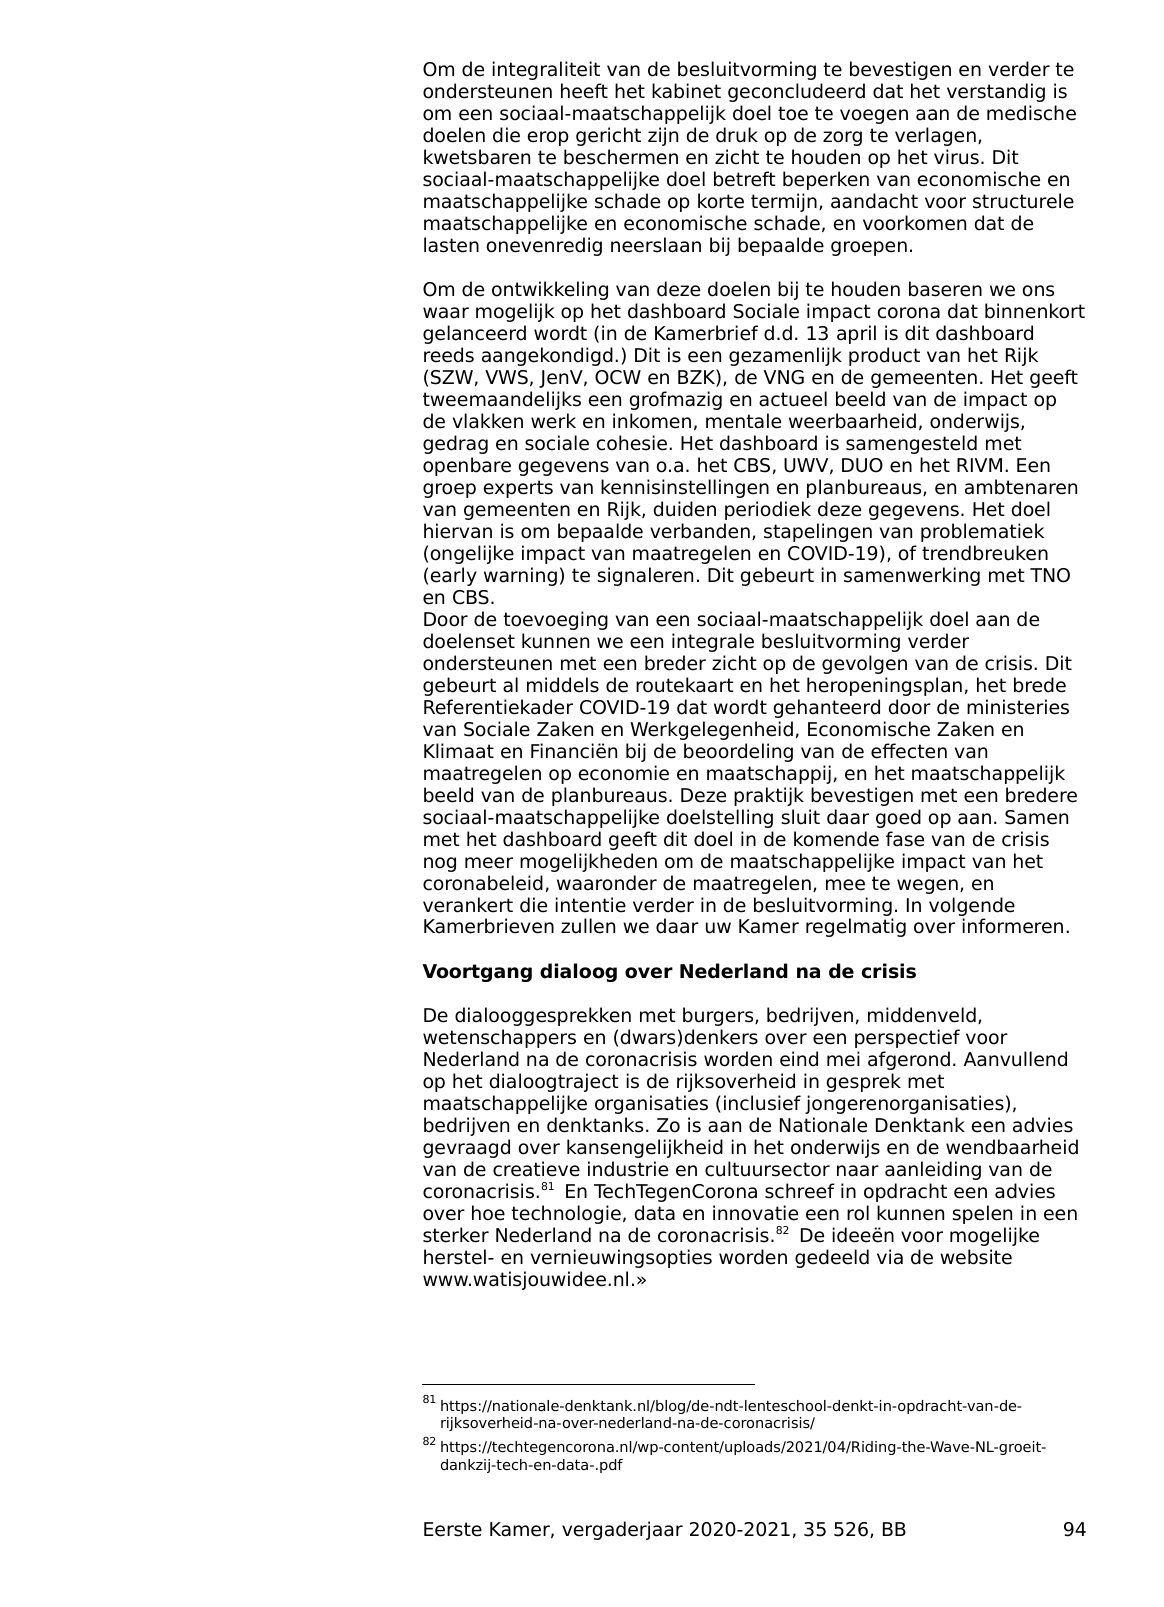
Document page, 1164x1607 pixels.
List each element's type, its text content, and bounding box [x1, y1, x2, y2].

text https://techtegencorona.nl/wp-content/uploads/2021/04/Riding-the-Wave-NL-groeit-dankzij-tech-en-data-.pdf [422, 1435, 1087, 1474]
subtitle Voortgang dialoog over Nederland na de crisis [422, 961, 1087, 983]
text De dialooggesprekken met burgers, bedrijven, middenveld, wetenschappers en (dwars)denkers over een perspectief voor Nederland na de coronacrisis worden eind mei afgerond. Aanvullend op het dialoogtraject is de rijksoverheid in gesprek met maatschappelijke organisaties (inclusief jongerenorganisaties), bedrijven en denktanks. Zo is aan de Nationale Denktank een advies gevraagd over kansengelijkheid in het onderwijs en de wendbaarheid van de creatieve industrie en cultuursector naar aanleiding van de coronacrisis. En TechTegenCorona schreef in opdracht een advies over hoe technologie, data en innovatie een rol kunnen spelen in een sterker Nederland na de coronacrisis. De ideeën voor mogelijke herstel- en vernieuwingsopties worden gedeeld via de website www.watisjouwidee.nl.» [422, 1005, 1087, 1291]
text Om de integraliteit van de besluitvorming te bevestigen en verder te ondersteunen heeft het kabinet geconcludeerd dat het verstandig is om een sociaal-maatschappelijk doel toe te voegen aan de medische doelen die erop gericht zijn de druk op de zorg te verlagen, kwetsbaren te beschermen en zicht te houden op het virus. Dit sociaal-maatschappelijke doel betreft beperken van economische en maatschappelijke schade op korte termijn, aandacht voor structurele maatschappelijke en economische schade, en voorkomen dat de lasten onevenredig neerslaan bij bepaalde groepen. [422, 59, 1087, 257]
text Om de ontwikkeling van deze doelen bij te houden baseren we ons waar mogelijk op het dashboard Sociale impact corona dat binnenkort gelanceerd wordt (in de Kamerbrief d.d. 13 april is dit dashboard reeds aangekondigd.) Dit is een gezamenlijk product van het Rijk (SZW, VWS, JenV, OCW en BZK), de VNG en de gemeenten. Het geeft tweemaandelijks een grofmazig en actueel beeld van de impact op de vlakken werk en inkomen, mentale weerbaarheid, onderwijs, gedrag en sociale cohesie. Het dashboard is samengesteld met openbare gegevens van o.a. het CBS, UWV, DUO en het RIVM. Een groep experts van kennisinstellingen en planbureaus, en ambtenaren van gemeenten en Rijk, duiden periodiek deze gegevens. Het doel hiervan is om bepaalde verbanden, stapelingen van problematiek (ongelijke impact van maatregelen en COVID-19), of trendbreuken (early warning) te signaleren. Dit gebeurt in samenwerking met TNO en CBS. [422, 279, 1087, 609]
text https://nationale-denktank.nl/blog/de-ndt-lenteschool-denkt-in-opdracht-van-de-rijksoverheid-na-over-nederland-na-de-coronacrisis/ [422, 1393, 1087, 1432]
text Door de toevoeging van een sociaal-maatschappelijk doel aan de doelenset kunnen we een integrale besluitvorming verder ondersteunen met een breder zicht op de gevolgen van de crisis. Dit gebeurt al middels de routekaart en het heropeningsplan, het brede Referentiekader COVID-19 dat wordt gehanteerd door de ministeries van Sociale Zaken en Werkgelegenheid, Economische Zaken en Klimaat en Financiën bij de beoordeling van de effecten van maatregelen op economie en maatschappij, en het maatschappelijk beeld van de planbureaus. Deze praktijk bevestigen met een bredere sociaal-maatschappelijke doelstelling sluit daar goed op aan. Samen met het dashboard geeft dit doel in de komende fase van de crisis nog meer mogelijkheden om de maatschappelijke impact van het coronabeleid, waaronder de maatregelen, mee te wegen, en verankert die intentie verder in de besluitvorming. In volgende Kamerbrieven zullen we daar uw Kamer regelmatig over informeren. [422, 609, 1087, 938]
